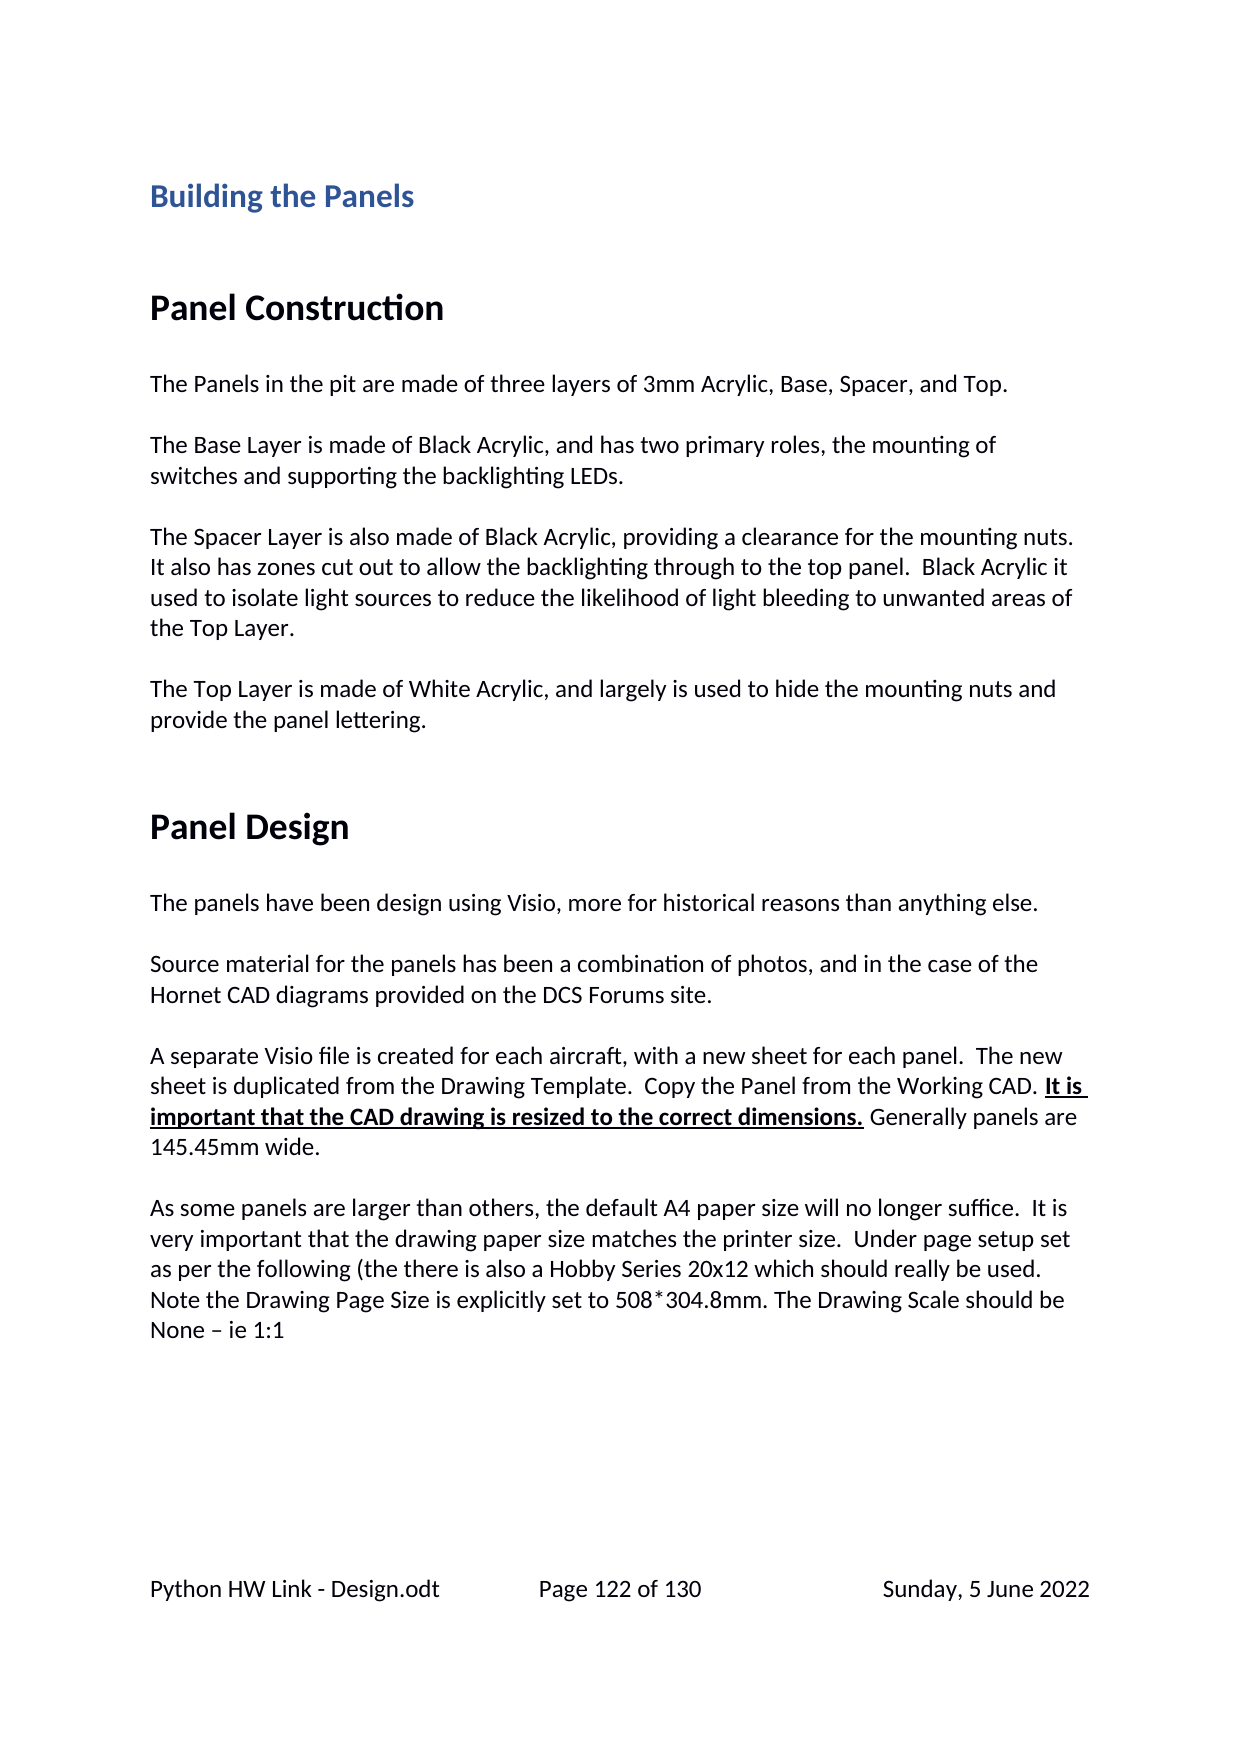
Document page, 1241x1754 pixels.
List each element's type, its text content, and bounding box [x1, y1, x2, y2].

text A separate Visio file is created for each aircraft, with a new sheet for each panel. The new sheet is duplicated from the Drawing Template. Copy the Panel from the Working CAD. It is important that the CAD drawing is resized to the correct dimensions. Generally panels are 145.45mm wide. [150, 1040, 1090, 1162]
text The Top Layer is made of White Acrylic, and largely is used to hide the mounting nuts and provide the panel lettering. [150, 674, 1090, 735]
text The Panels in the pit are made of three layers of 3mm Acrylic, Base, Spacer, and Top. [150, 368, 1090, 399]
subtitle Panel Design [150, 803, 1090, 848]
text Source material for the panels has been a combination of photos, and in the case of the Hornet CAD diagrams provided on the DCS Forums site. [150, 948, 1090, 1009]
subtitle Building the Panels [150, 175, 1090, 216]
text As some panels are larger than others, the default A4 paper size will no longer suffice. It is very important that the drawing paper size matches the printer size. Under page setup set as per the following (the there is also a Hobby Series 20x12 which should really be used. Note the Drawing Page Size is explicitly set to 508*304.8mm. The Drawing Scale should be None – ie 1:1 [150, 1193, 1090, 1345]
subtitle Panel Construction [150, 284, 1090, 329]
text The panels have been design using Visio, more for historical reasons than anything else. [150, 887, 1090, 918]
text The Base Layer is made of Black Acrylic, and has two primary roles, the mounting of switches and supporting the backlighting LEDs. [150, 429, 1090, 491]
text The Spacer Layer is also made of Black Acrylic, providing a clearance for the mounting nuts. It also has zones cut out to allow the backlighting through to the top panel. Black Acrylic it used to isolate light sources to reduce the likelihood of light bleeding to unwanted areas of the Top Layer. [150, 521, 1090, 643]
